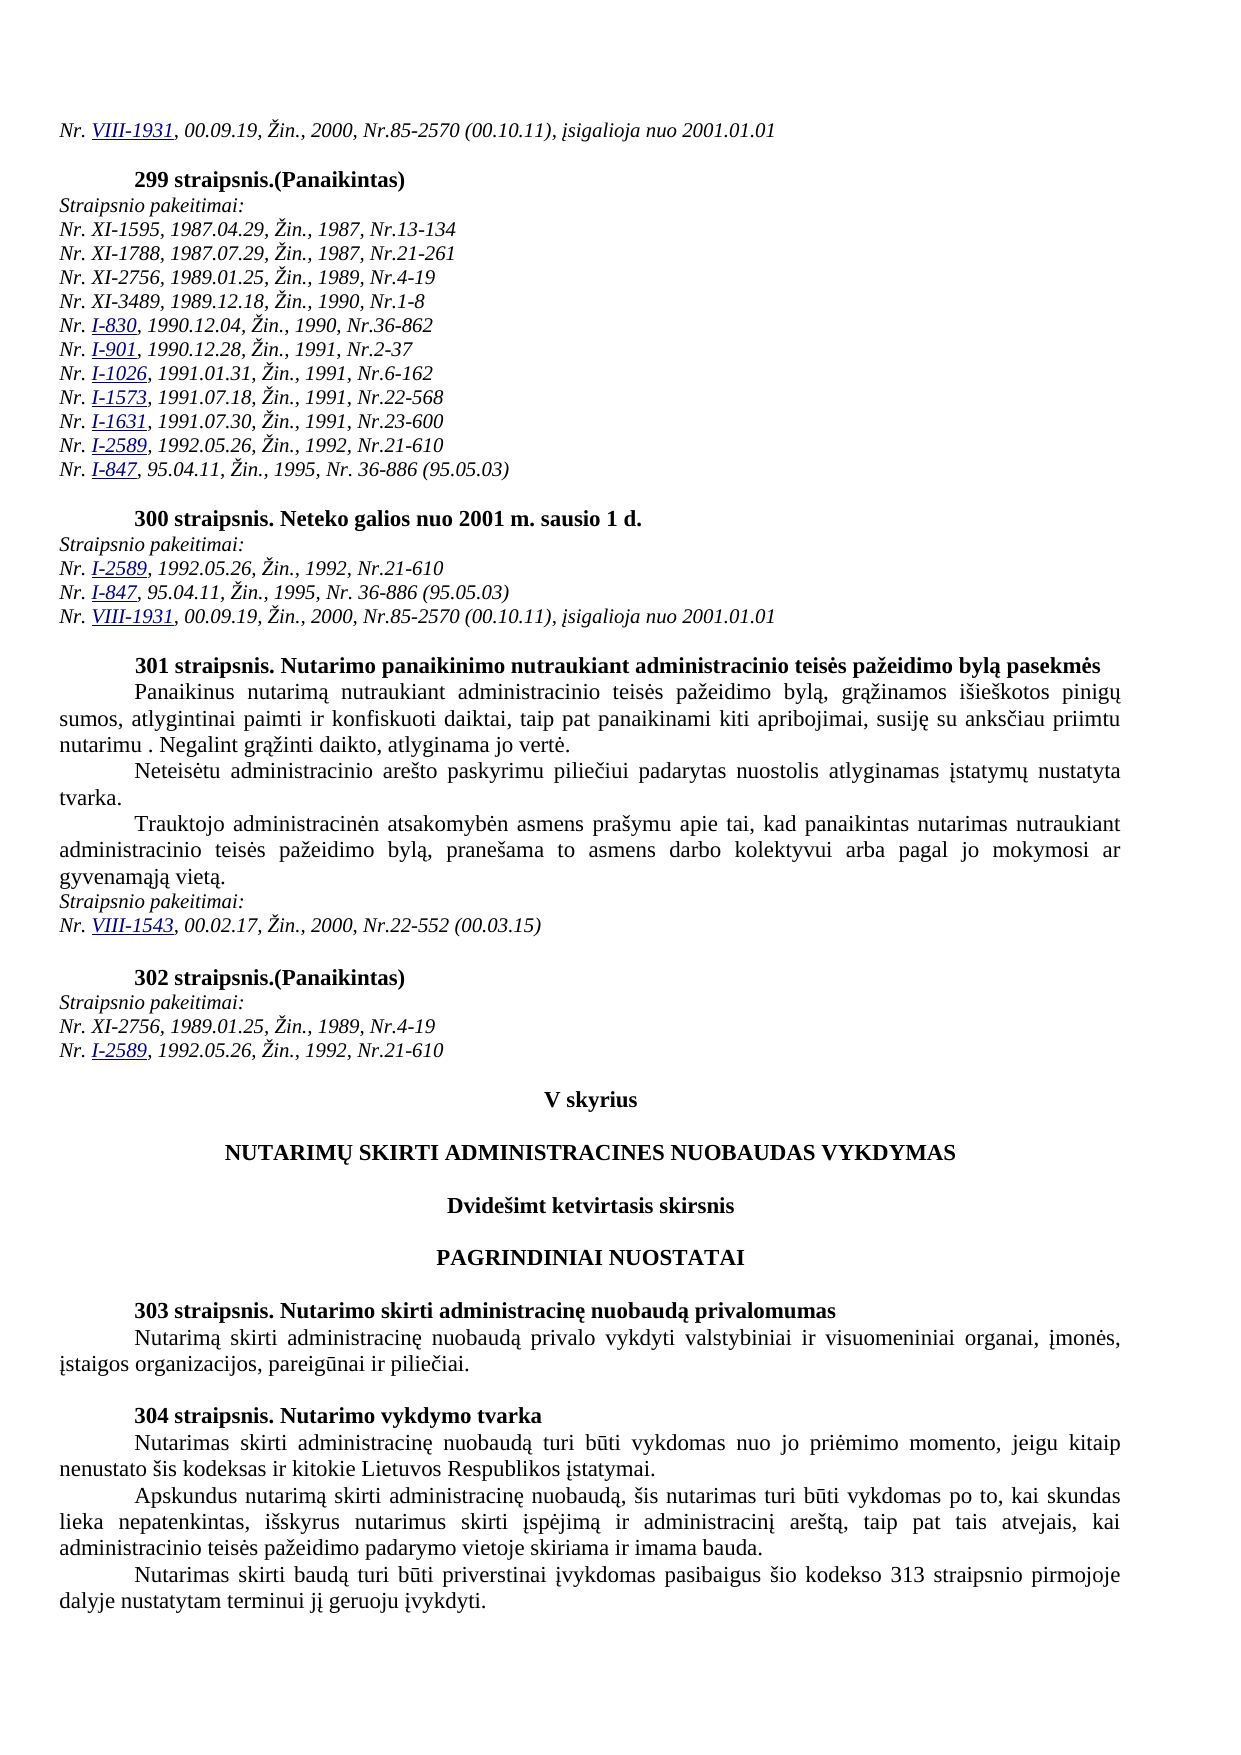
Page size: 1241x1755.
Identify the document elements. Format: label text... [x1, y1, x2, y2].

text 303 straipsnis. Nutarimo skirti administracinę nuobaudą privalomumas [59, 1297, 1122, 1323]
text NUTARIMŲ SKIRTI ADMINISTRACINES NUOBAUDAS VYKDYMAS [59, 1139, 1122, 1165]
text Nutarimas skirti administracinę nuobaudą turi būti vykdomas nuo jo priėmimo momento, jeigu kitaip nenustato šis kodeksas ir kitokie Lietuvos Respublikos įstatymai. [59, 1429, 1122, 1482]
text 299 straipsnis.(Panaikintas) [59, 166, 1122, 193]
text Nr. I-830, 1990.12.04, Žin., 1990, Nr.36-862 [59, 313, 1122, 337]
text Nr. I-847, 95.04.11, Žin., 1995, Nr. 36-886 (95.05.03) [59, 580, 1122, 604]
text Nr. I-2589, 1992.05.26, Žin., 1992, Nr.21-610 [59, 433, 1122, 457]
text 302 straipsnis.(Panaikintas) [59, 964, 1122, 990]
text 300 straipsnis. Neteko galios nuo 2001 m. sausio 1 d. [59, 505, 1122, 532]
text Straipsnio pakeitimai: [59, 193, 1122, 217]
text Nutarimas skirti baudą turi būti priverstinai įvykdomas pasibaigus šio kodekso 313 straipsnio pirmojoje dalyje nustatytam terminui jį geruoju įvykdyti. [59, 1561, 1122, 1613]
text Nr. I-847, 95.04.11, Žin., 1995, Nr. 36-886 (95.05.03) [59, 457, 1122, 481]
text Nr. I-1573, 1991.07.18, Žin., 1991, Nr.22-568 [59, 385, 1122, 409]
text Straipsnio pakeitimai: [59, 889, 1122, 913]
text Nr. I-1026, 1991.01.31, Žin., 1991, Nr.6-162 [59, 361, 1122, 385]
text Straipsnio pakeitimai: [59, 990, 1122, 1014]
text Dvidešimt ketvirtasis skirsnis [59, 1192, 1122, 1218]
text Nr. I-1631, 1991.07.30, Žin., 1991, Nr.23-600 [59, 409, 1122, 433]
text Nr. VIII-1931, 00.09.19, Žin., 2000, Nr.85-2570 (00.10.11), įsigalioja nuo 2001.01.01 [59, 118, 1122, 142]
text PAGRINDINIAI NUOSTATAI [59, 1244, 1122, 1271]
text Neteisėtu administracinio arešto paskyrimu piliečiui padarytas nuostolis atlyginamas įstatymų nustatyta tvarka. [59, 757, 1122, 810]
text Nr. I-2589, 1992.05.26, Žin., 1992, Nr.21-610 [59, 556, 1122, 580]
text V skyrius [59, 1086, 1122, 1113]
text Trauktojo administracinėn atsakomybėn asmens prašymu apie tai, kad panaikintas nutarimas nutraukiant administracinio teisės pažeidimo bylą, pranešama to asmens darbo kolektyvui arba pagal jo mokymosi ar gyvenamąją vietą. [59, 810, 1122, 889]
text Apskundus nutarimą skirti administracinę nuobaudą, šis nutarimas turi būti vykdomas po to, kai skundas lieka nepatenkintas, išskyrus nutarimus skirti įspėjimą ir administracinį areštą, taip pat tais atvejais, kai administracinio teisės pažeidimo padarymo vietoje skiriama ir imama bauda. [59, 1482, 1122, 1561]
text Nr. XI-1788, 1987.07.29, Žin., 1987, Nr.21-261 [59, 241, 1122, 265]
text Nutarimą skirti administracinę nuobaudą privalo vykdyti valstybiniai ir visuomeniniai organai, įmonės, įstaigos organizacijos, pareigūnai ir piliečiai. [59, 1323, 1122, 1376]
text Nr. I-2589, 1992.05.26, Žin., 1992, Nr.21-610 [59, 1038, 1122, 1062]
text Nr. VIII-1543, 00.02.17, Žin., 2000, Nr.22-552 (00.03.15) [59, 913, 1122, 937]
text Straipsnio pakeitimai: [59, 532, 1122, 556]
text Nr. VIII-1931, 00.09.19, Žin., 2000, Nr.85-2570 (00.10.11), įsigalioja nuo 2001.01.01 [59, 604, 1122, 628]
text Nr. XI-1595, 1987.04.29, Žin., 1987, Nr.13-134 [59, 217, 1122, 241]
text Nr. XI-3489, 1989.12.18, Žin., 1990, Nr.1-8 [59, 289, 1122, 313]
text Nr. I-901, 1990.12.28, Žin., 1991, Nr.2-37 [59, 337, 1122, 361]
text 304 straipsnis. Nutarimo vykdymo tvarka [59, 1403, 1122, 1429]
text Nr. XI-2756, 1989.01.25, Žin., 1989, Nr.4-19 [59, 265, 1122, 289]
text 301 straipsnis. Nutarimo panaikinimo nutraukiant administracinio teisės pažeidimo bylą pasekmės [134, 652, 1122, 678]
text Nr. XI-2756, 1989.01.25, Žin., 1989, Nr.4-19 [59, 1014, 1122, 1038]
text Panaikinus nutarimą nutraukiant administracinio teisės pažeidimo bylą, grąžinamos išieškotos pinigų sumos, atlygintinai paimti ir konfiskuoti daiktai, taip pat panaikinami kiti apribojimai, susiję su anksčiau priimtu nutarimu . Negalint grąžinti daikto, atlyginama jo vertė. [59, 678, 1122, 757]
